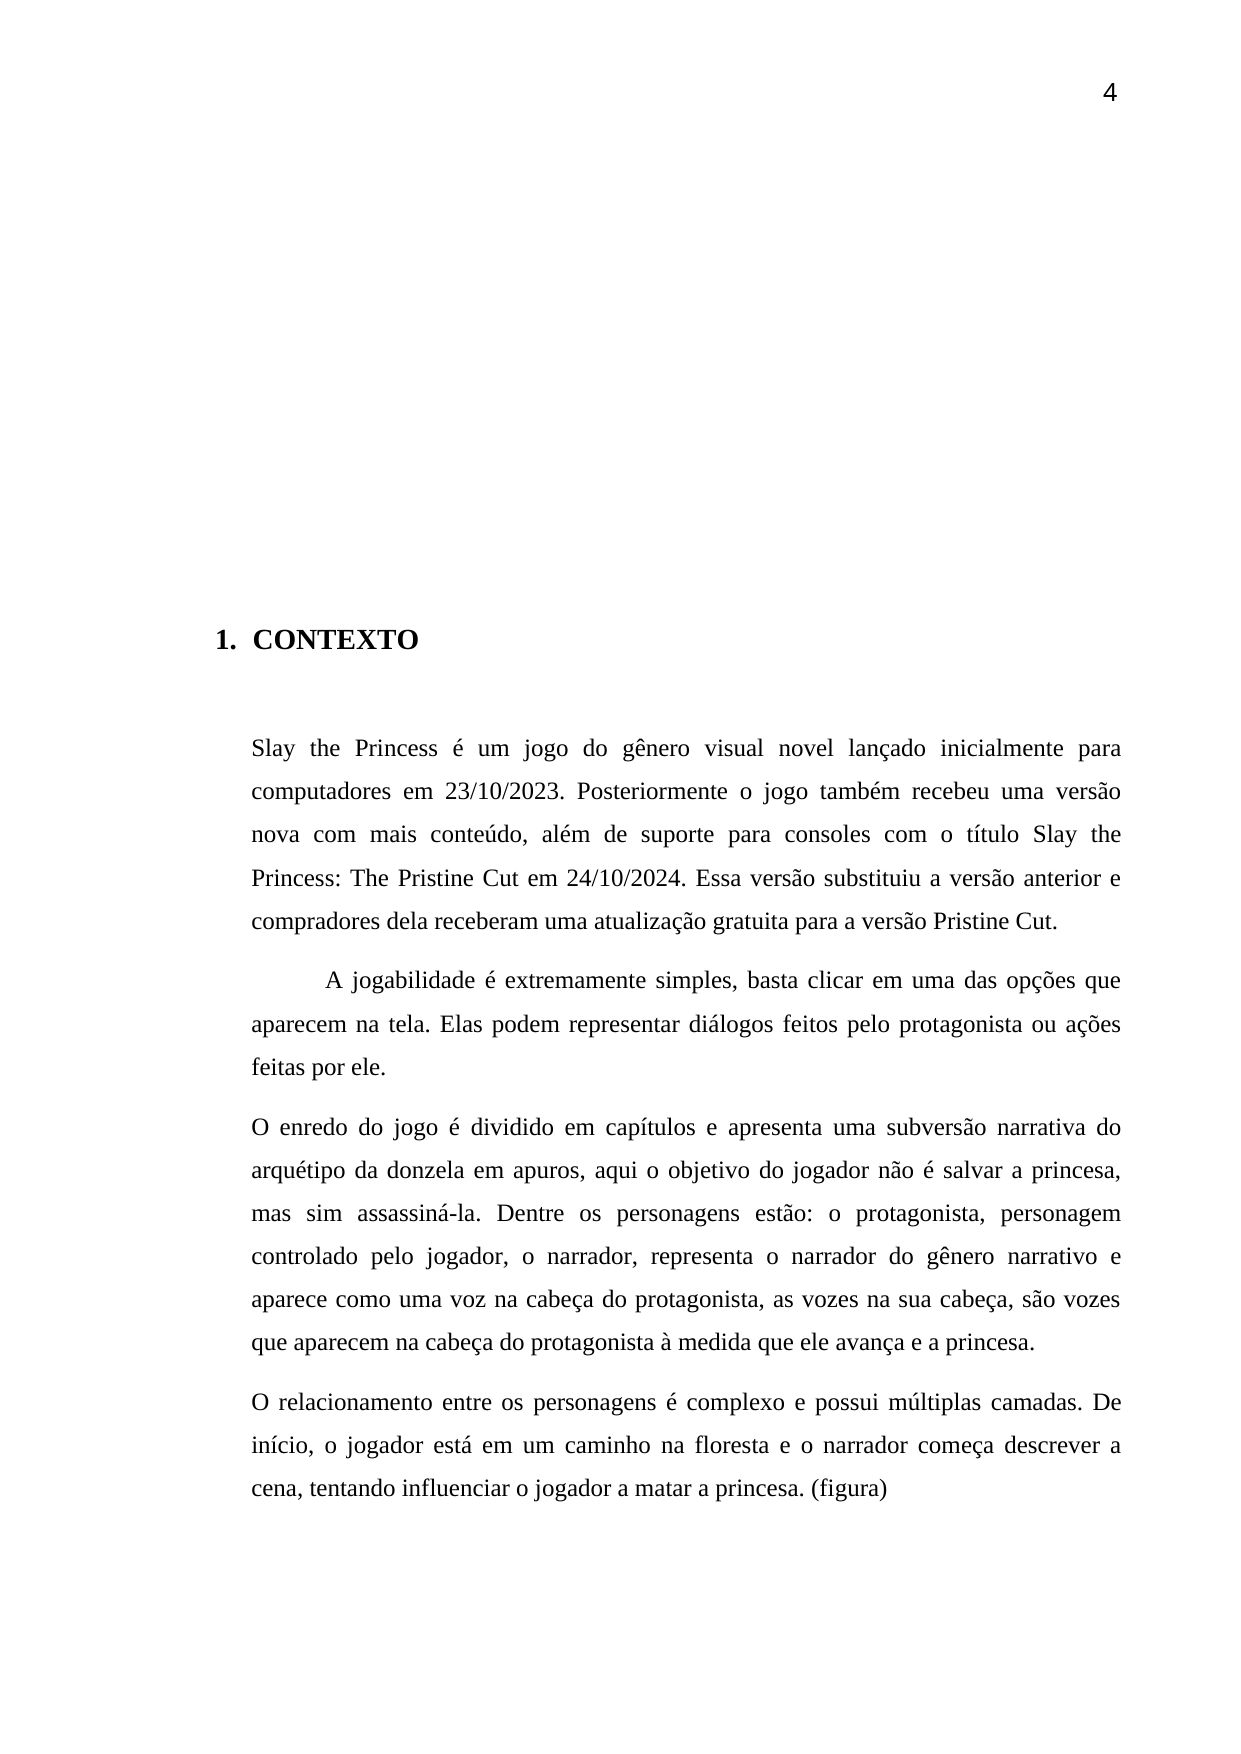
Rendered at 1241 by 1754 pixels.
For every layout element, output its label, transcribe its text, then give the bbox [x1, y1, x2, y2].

text O relacionamento entre os personagens é complexo e possui múltiplas camadas. De início, o jogador está em um caminho na floresta e o narrador começa descrever a cena, tentando influenciar o jogador a matar a princesa. (figura) [251, 1387, 1122, 1502]
text A jogabilidade é extremamente simples, basta clicar em uma das opções que aparecem na tela. Elas podem representar diálogos feitos pelo protagonista ou ações feitas por ele. [251, 966, 1122, 1081]
text Slay the Princess é um jogo do gênero visual novel lançado inicialmente para computadores em 23/10/2023. Posteriormente o jogo também recebeu uma versão nova com mais conteúdo, além de suporte para consoles com o título Slay the Princess: The Pristine Cut em 24/10/2024. Essa versão substituiu a versão anterior e compradores dela receberam uma atualização gratuita para a versão Pristine Cut. [251, 733, 1122, 934]
list CONTEXTO [215, 622, 1122, 656]
text O enredo do jogo é dividido em capítulos e apresenta uma subversão narrativa do arquétipo da donzela em apuros, aqui o objetivo do jogador não é salvar a princesa, mas sim assassiná-la. Dentre os personagens estão: o protagonista, personagem controlado pelo jogador, o narrador, representa o narrador do gênero narrativo e aparece como uma voz na cabeça do protagonista, as vozes na sua cabeça, são vozes que aparecem na cabeça do protagonista à medida que ele avança e a princesa. [251, 1112, 1122, 1356]
